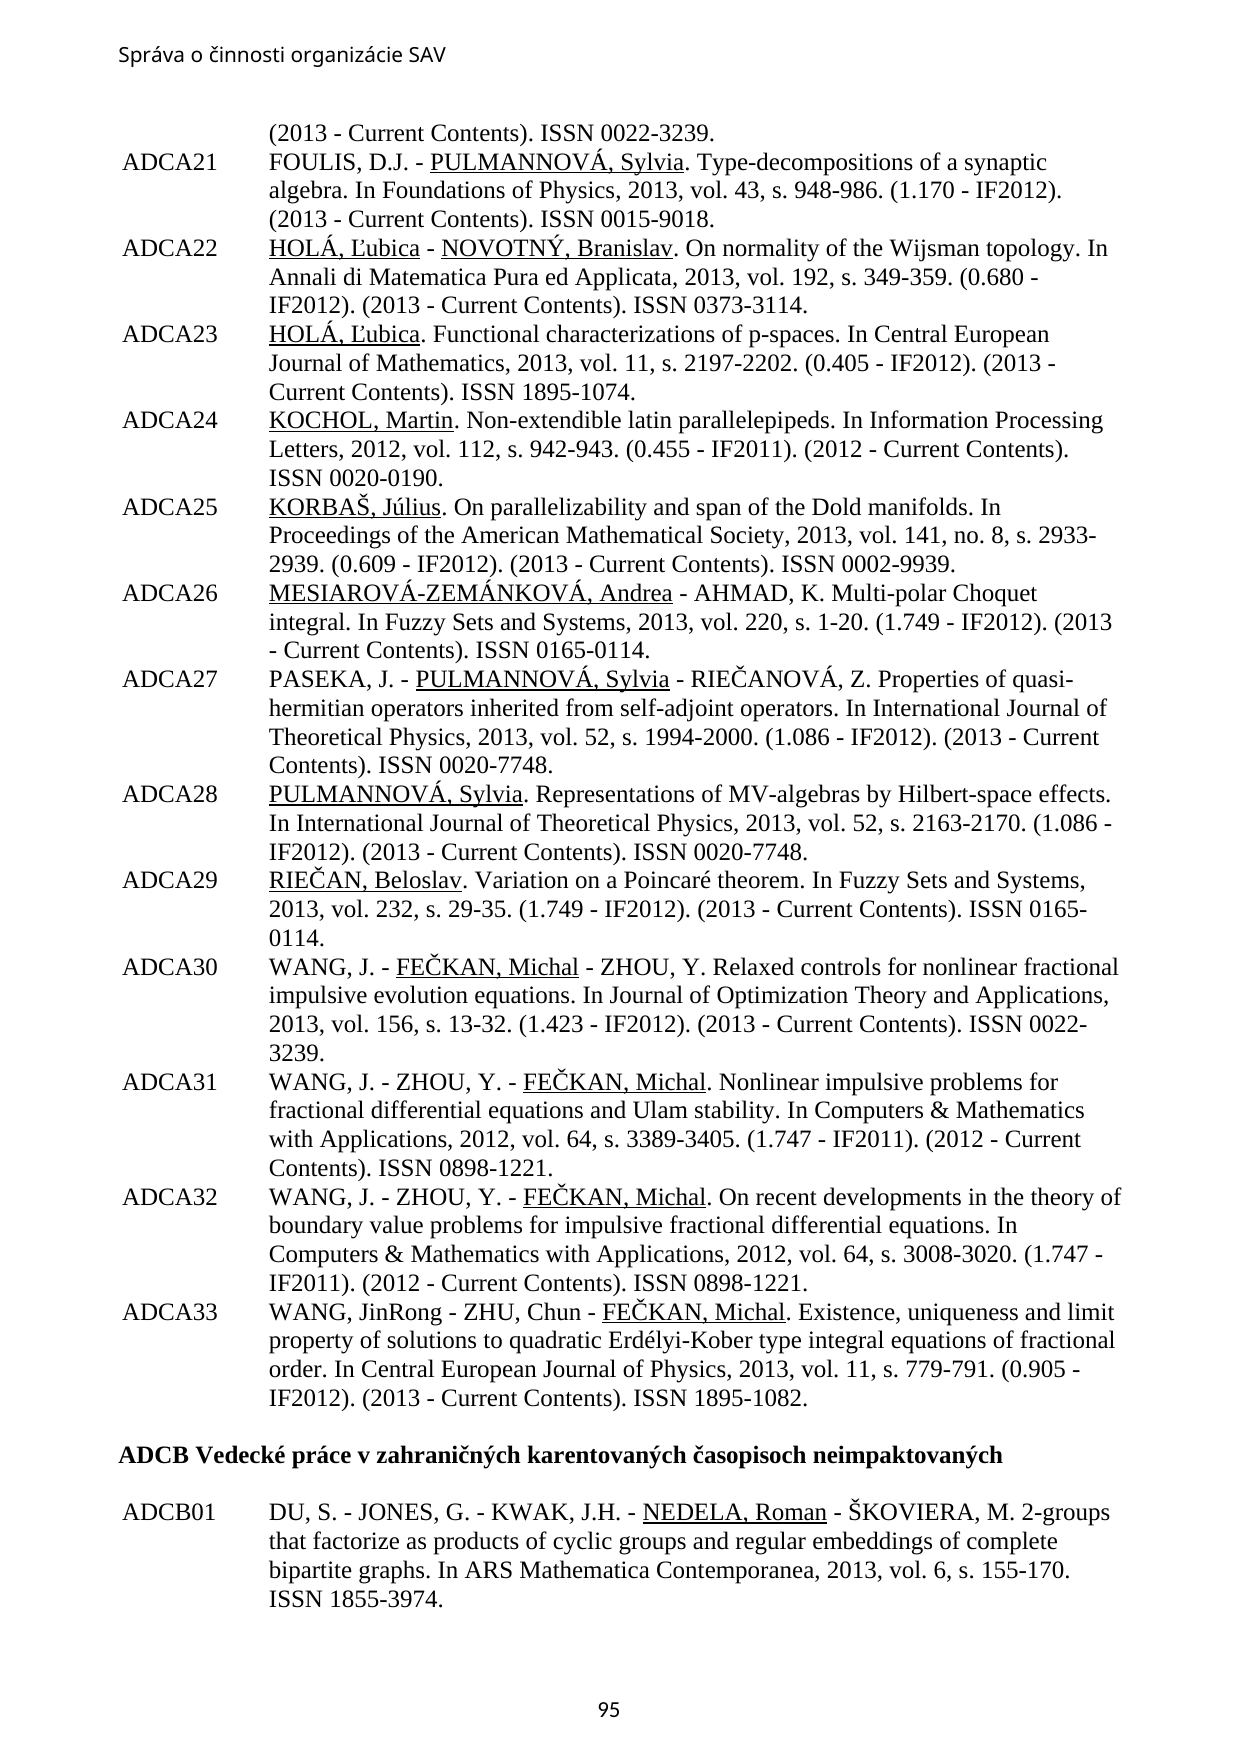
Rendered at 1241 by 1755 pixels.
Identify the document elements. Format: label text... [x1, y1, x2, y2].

table_cell RIEČAN, Beloslav. Variation on a Poincaré theorem. In Fuzzy Sets and Systems, 2013, vol. 232, s. 29-35. (1.749 - IF2012). (2013 - Current Contents). ISSN 0165-0114. [269, 866, 1122, 952]
table_header ADCB01 [122, 1498, 269, 1612]
table_cell ADCA29 [122, 866, 269, 952]
text ADCB Vedecké práce v zahraničných karentovaných časopisoch neimpaktovaných [118, 1412, 1122, 1497]
table_cell WANG, J. - FEČKAN, Michal - ZHOU, Y. Relaxed controls for nonlinear fractional impulsive evolution equations. In Journal of Optimization Theory and Applications, 2013, vol. 156, s. 13-32. (1.423 - IF2012). (2013 - Current Contents). ISSN 0022-3239. [269, 952, 1122, 1067]
table_cell HOLÁ, Ľubica - NOVOTNÝ, Branislav. On normality of the Wijsman topology. In Annali di Matematica Pura ed Applicata, 2013, vol. 192, s. 349-359. (0.680 - IF2012). (2013 - Current Contents). ISSN 0373-3114. [269, 233, 1122, 319]
table_cell MESIAROVÁ-ZEMÁNKOVÁ, Andrea - AHMAD, K. Multi-polar Choquet integral. In Fuzzy Sets and Systems, 2013, vol. 220, s. 1-20. (1.749 - IF2012). (2013 - Current Contents). ISSN 0165-0114. [269, 578, 1122, 664]
table_cell KOCHOL, Martin. Non-extendible latin parallelepipeds. In Information Processing Letters, 2012, vol. 112, s. 942-943. (0.455 - IF2011). (2012 - Current Contents). ISSN 0020-0190. [269, 406, 1122, 492]
table_cell FOULIS, D.J. - PULMANNOVÁ, Sylvia. Type-decompositions of a synaptic algebra. In Foundations of Physics, 2013, vol. 43, s. 948-986. (1.170 - IF2012). (2013 - Current Contents). ISSN 0015-9018. [269, 147, 1122, 233]
table_cell WANG, JinRong - ZHU, Chun - FEČKAN, Michal. Existence, uniqueness and limit property of solutions to quadratic Erdélyi-Kober type integral equations of fractional order. In Central European Journal of Physics, 2013, vol. 11, s. 779-791. (0.905 - IF2012). (2013 - Current Contents). ISSN 1895-1082. [269, 1297, 1122, 1412]
table_cell ADCA21 [122, 147, 269, 233]
table_cell ADCA33 [122, 1297, 269, 1412]
table_cell [122, 118, 269, 147]
table_cell ADCA23 [122, 319, 269, 406]
table_cell (2013 - Current Contents). ISSN 0022-3239. [269, 118, 1122, 147]
table_cell ADCA22 [122, 233, 269, 319]
table_cell ADCA27 [122, 664, 269, 779]
table_cell WANG, J. - ZHOU, Y. - FEČKAN, Michal. On recent developments in the theory of boundary value problems for impulsive fractional differential equations. In Computers & Mathematics with Applications, 2012, vol. 64, s. 3008-3020. (1.747 - IF2011). (2012 - Current Contents). ISSN 0898-1221. [269, 1182, 1122, 1297]
table_cell ADCA28 [122, 779, 269, 866]
table_cell PULMANNOVÁ, Sylvia. Representations of MV-algebras by Hilbert-space effects. In International Journal of Theoretical Physics, 2013, vol. 52, s. 2163-2170. (1.086 - IF2012). (2013 - Current Contents). ISSN 0020-7748. [269, 779, 1122, 866]
table_cell ADCA25 [122, 492, 269, 578]
table_cell WANG, J. - ZHOU, Y. - FEČKAN, Michal. Nonlinear impulsive problems for fractional differential equations and Ulam stability. In Computers & Mathematics with Applications, 2012, vol. 64, s. 3389-3405. (1.747 - IF2011). (2012 - Current Contents). ISSN 0898-1221. [269, 1067, 1122, 1182]
table_cell ADCA32 [122, 1182, 269, 1297]
table_cell PASEKA, J. - PULMANNOVÁ, Sylvia - RIEČANOVÁ, Z. Properties of quasi-hermitian operators inherited from self-adjoint operators. In International Journal of Theoretical Physics, 2013, vol. 52, s. 1994-2000. (1.086 - IF2012). (2013 - Current Contents). ISSN 0020-7748. [269, 664, 1122, 779]
table_cell ADCA30 [122, 952, 269, 1067]
table_cell ADCA24 [122, 406, 269, 492]
table_cell KORBAŠ, Július. On parallelizability and span of the Dold manifolds. In Proceedings of the American Mathematical Society, 2013, vol. 141, no. 8, s. 2933-2939. (0.609 - IF2012). (2013 - Current Contents). ISSN 0002-9939. [269, 492, 1122, 578]
table_header DU, S. - JONES, G. - KWAK, J.H. - NEDELA, Roman - ŠKOVIERA, M. 2-groups that factorize as products of cyclic groups and regular embeddings of complete bipartite graphs. In ARS Mathematica Contemporanea, 2013, vol. 6, s. 155-170. ISSN 1855-3974. [269, 1498, 1122, 1612]
table_cell HOLÁ, Ľubica. Functional characterizations of p-spaces. In Central European Journal of Mathematics, 2013, vol. 11, s. 2197-2202. (0.405 - IF2012). (2013 - Current Contents). ISSN 1895-1074. [269, 319, 1122, 406]
table_cell ADCA31 [122, 1067, 269, 1182]
table_cell ADCA26 [122, 578, 269, 664]
